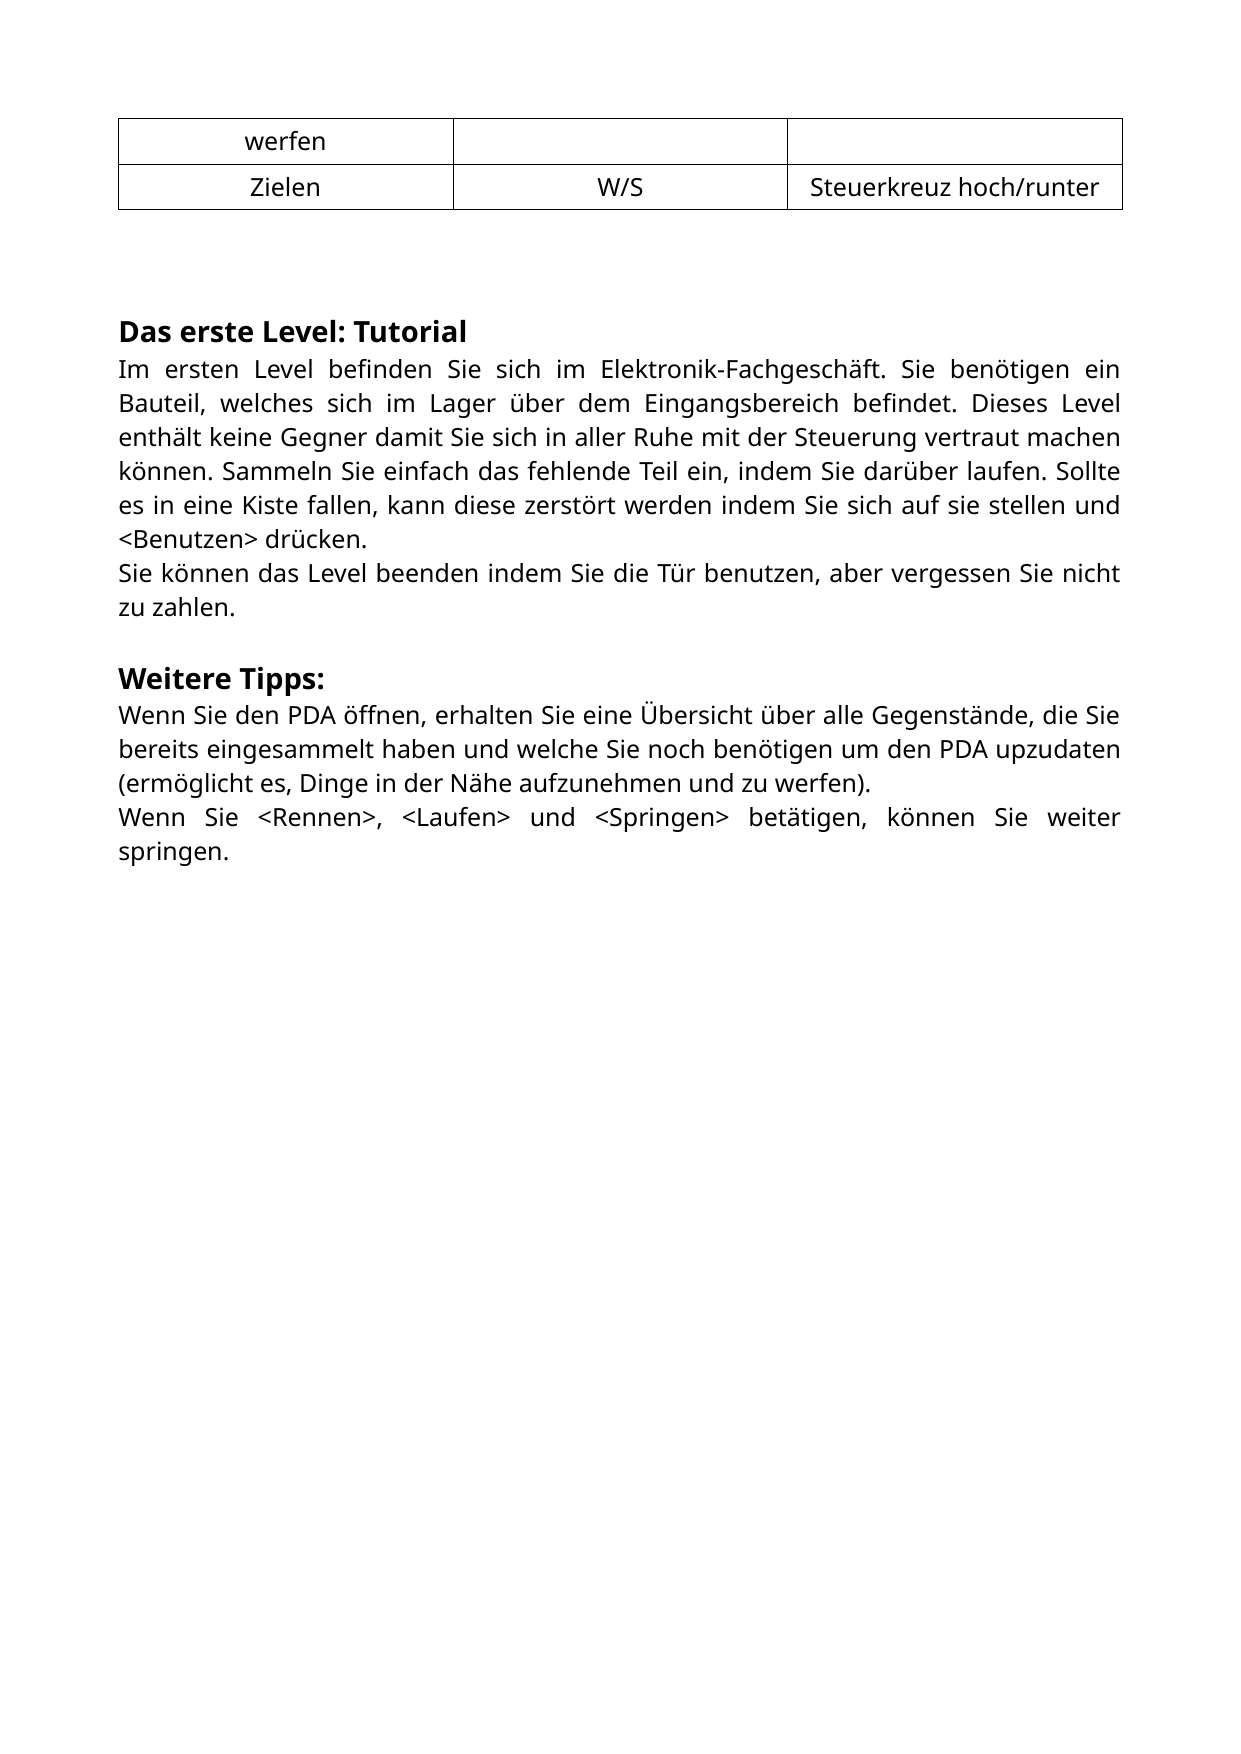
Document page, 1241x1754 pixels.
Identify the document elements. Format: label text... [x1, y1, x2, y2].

text Sie können das Level beenden indem Sie die Tür benutzen, aber vergessen Sie nicht zu zahlen. [118, 556, 1122, 624]
table_cell [454, 119, 787, 164]
text Wenn Sie den PDA öffnen, erhalten Sie eine Übersicht über alle Gegenstände, die Sie bereits eingesammelt haben und welche Sie noch benötigen um den PDA upzudaten (ermöglicht es, Dinge in der Nähe aufzunehmen und zu werfen). [118, 698, 1122, 800]
text Wenn Sie <Rennen>, <Laufen> und <Springen> betätigen, können Sie weiter springen. [118, 800, 1122, 868]
text Weitere Tipps: [118, 658, 1122, 698]
table_cell W/S [454, 165, 787, 209]
table_cell [788, 119, 1122, 164]
text Im ersten Level befinden Sie sich im Elektronik-Fachgeschäft. Sie benötigen ein Bauteil, welches sich im Lager über dem Eingangsbereich befindet. Dieses Level enthält keine Gegner damit Sie sich in aller Ruhe mit der Steuerung vertraut machen können. Sammeln Sie einfach das fehlende Teil ein, indem Sie darüber laufen. Sollte es in eine Kiste fallen, kann diese zerstört werden indem Sie sich auf sie stellen und <Benutzen> drücken. [118, 351, 1122, 556]
text Das erste Level: Tutorial [118, 312, 1122, 351]
table_cell werfen [119, 119, 453, 164]
table_cell Steuerkreuz hoch/runter [788, 165, 1122, 209]
table_cell Zielen [119, 165, 453, 209]
